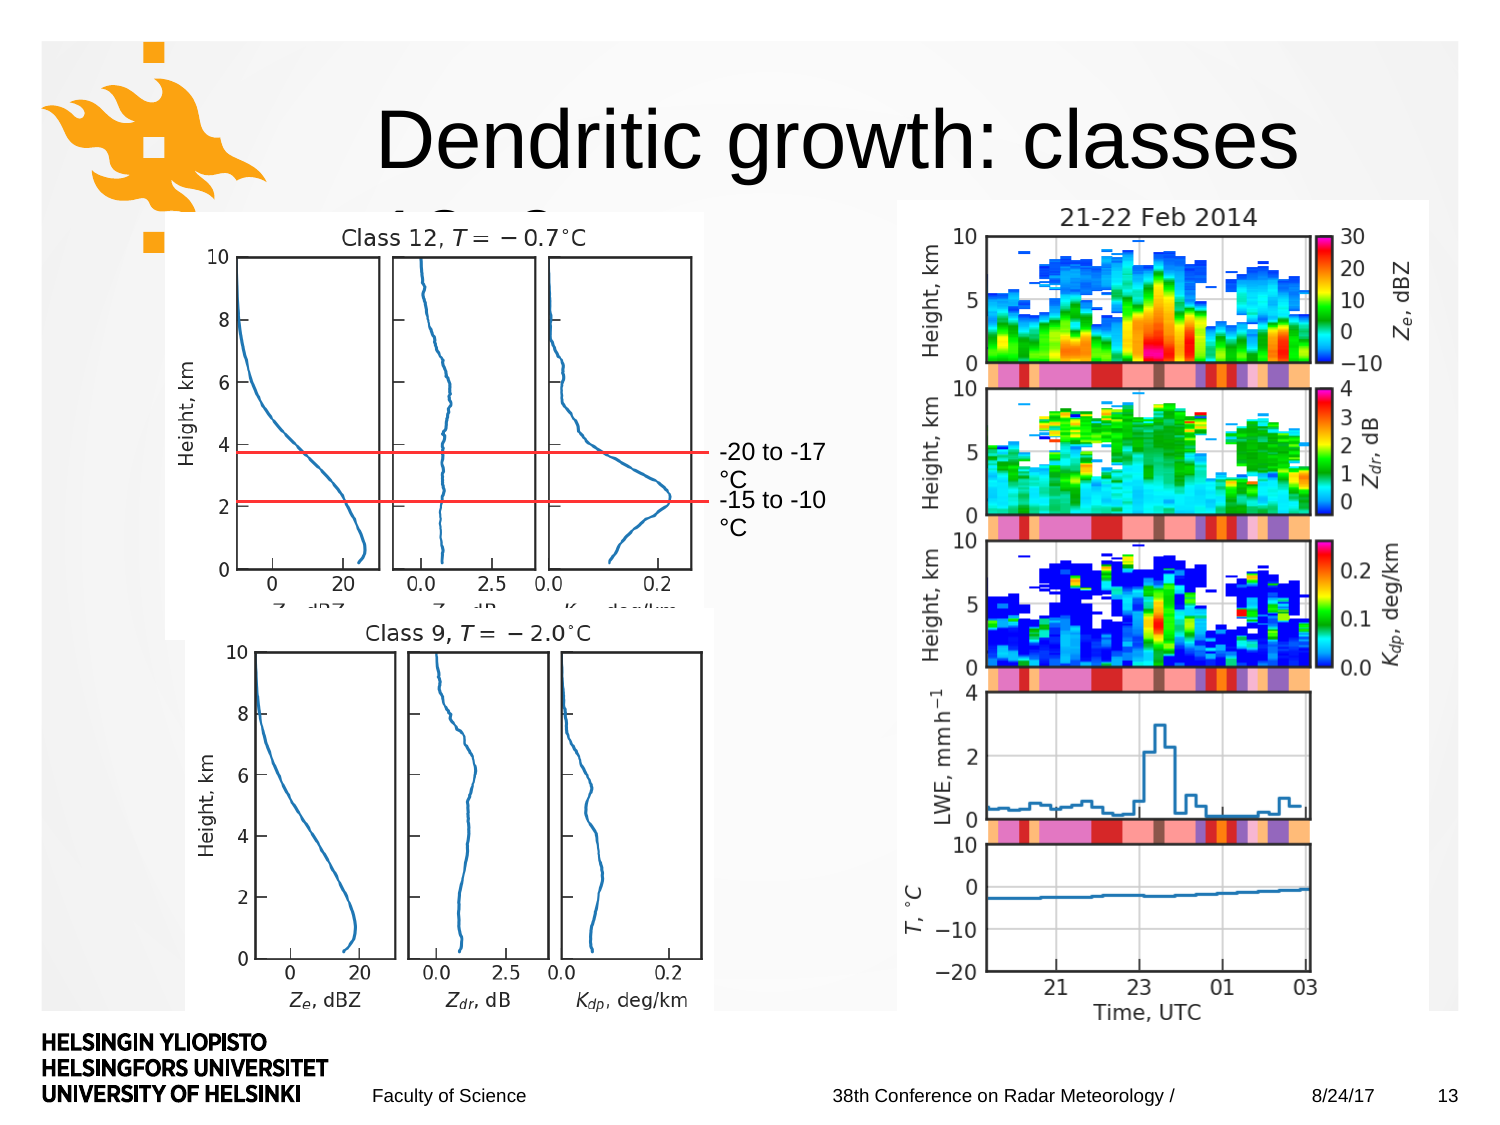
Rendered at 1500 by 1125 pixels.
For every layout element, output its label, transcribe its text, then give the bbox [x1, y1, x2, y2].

title Dendritic growth: classes 12, 9 [360, 78, 1447, 284]
picture [41, 41, 1459, 1029]
picture [144, 137, 164, 158]
text_box -20 to -17 °C [704, 430, 869, 478]
text_box -15 to -10 °C [704, 478, 869, 549]
